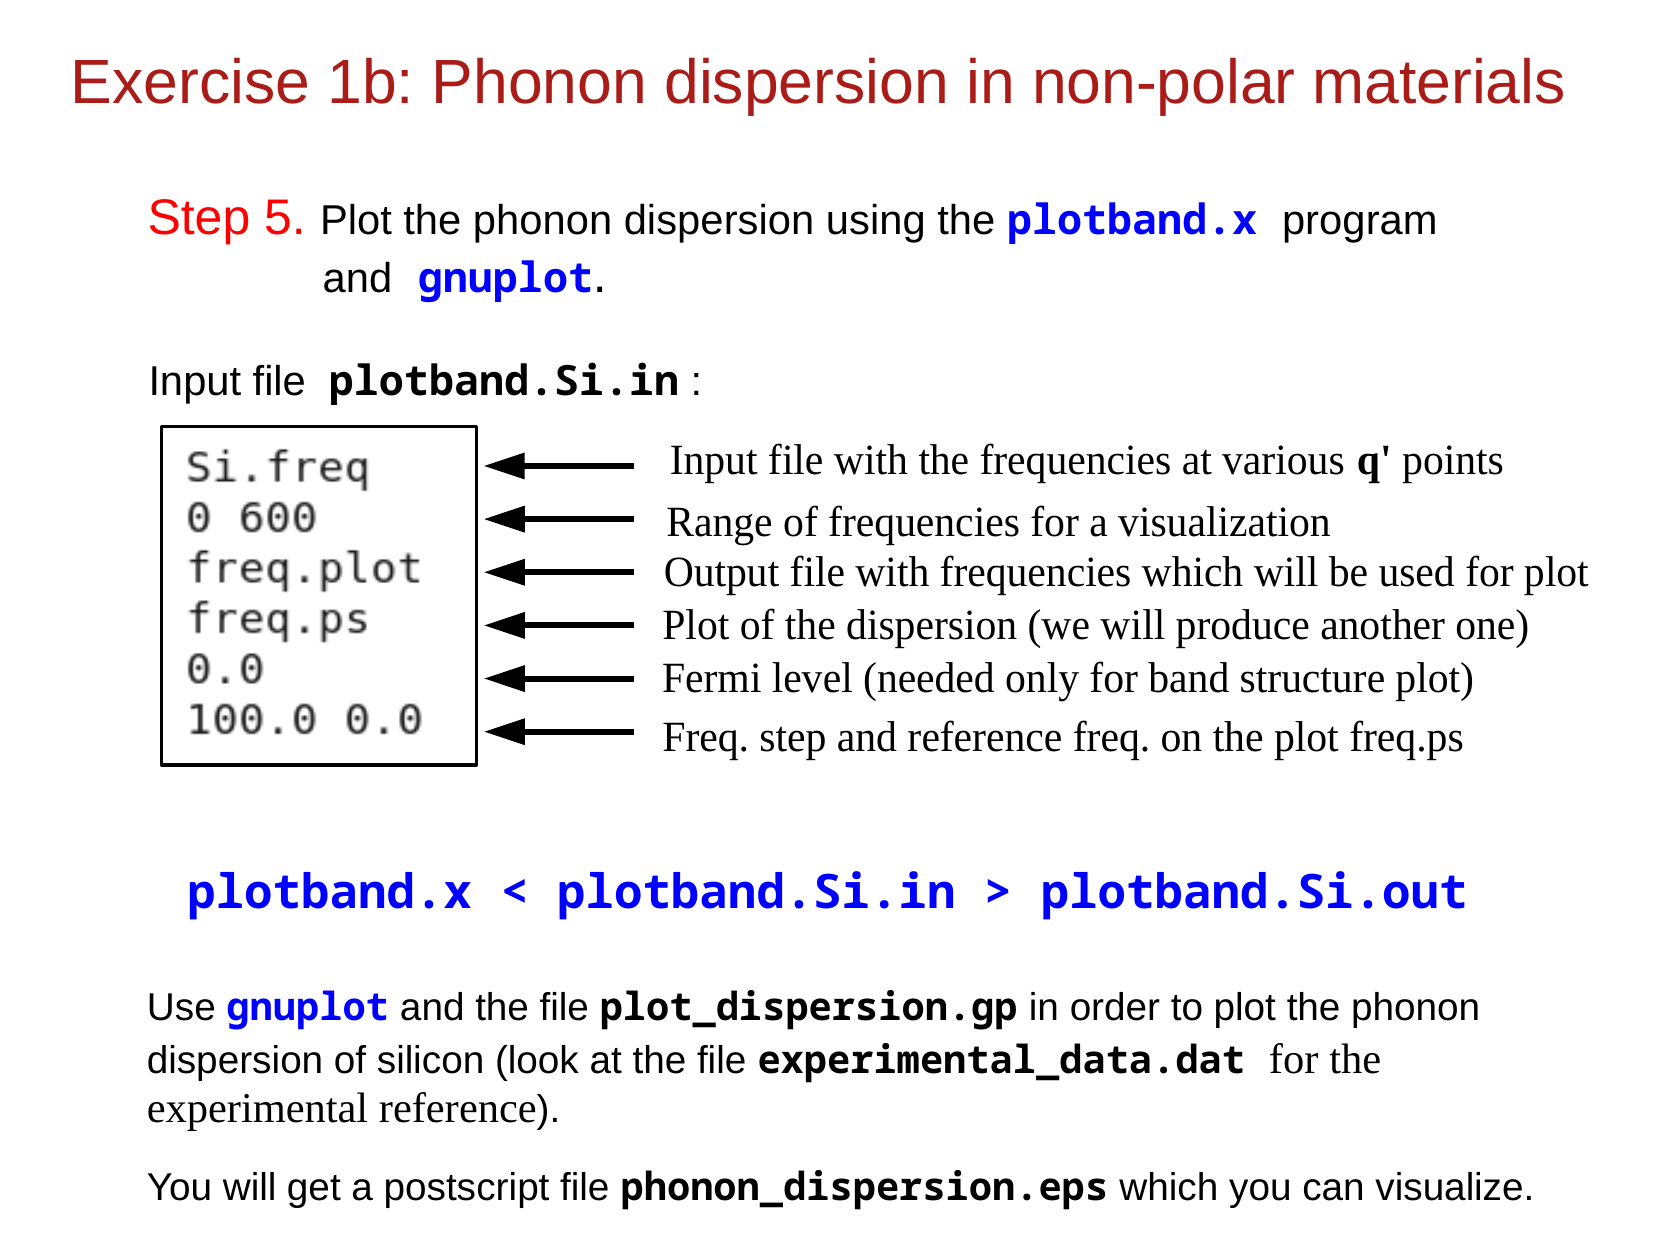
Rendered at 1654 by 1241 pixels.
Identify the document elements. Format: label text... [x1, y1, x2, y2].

chart [542, 313, 1654, 775]
picture [165, 434, 475, 762]
list Step 5. Plot the phonon dispersion using the plotband.x program and gnuplot. [76, 189, 1565, 326]
list plotband.x < plotband.Si.in > plotband.Si.out [120, 858, 1516, 984]
list Use gnuplot and the file plot_dispersion.gp in order to plot the phonon dispersion of silicon (look at the file experimental_data.dat for the experimental reference). You will get a postscript file phonon_dispersion.eps which you can visualize. [80, 979, 1570, 1239]
title Exercise 1b: Phonon dispersion in non-polar materials [45, 0, 1572, 186]
list Input file plotband.Si.in : [77, 350, 550, 421]
